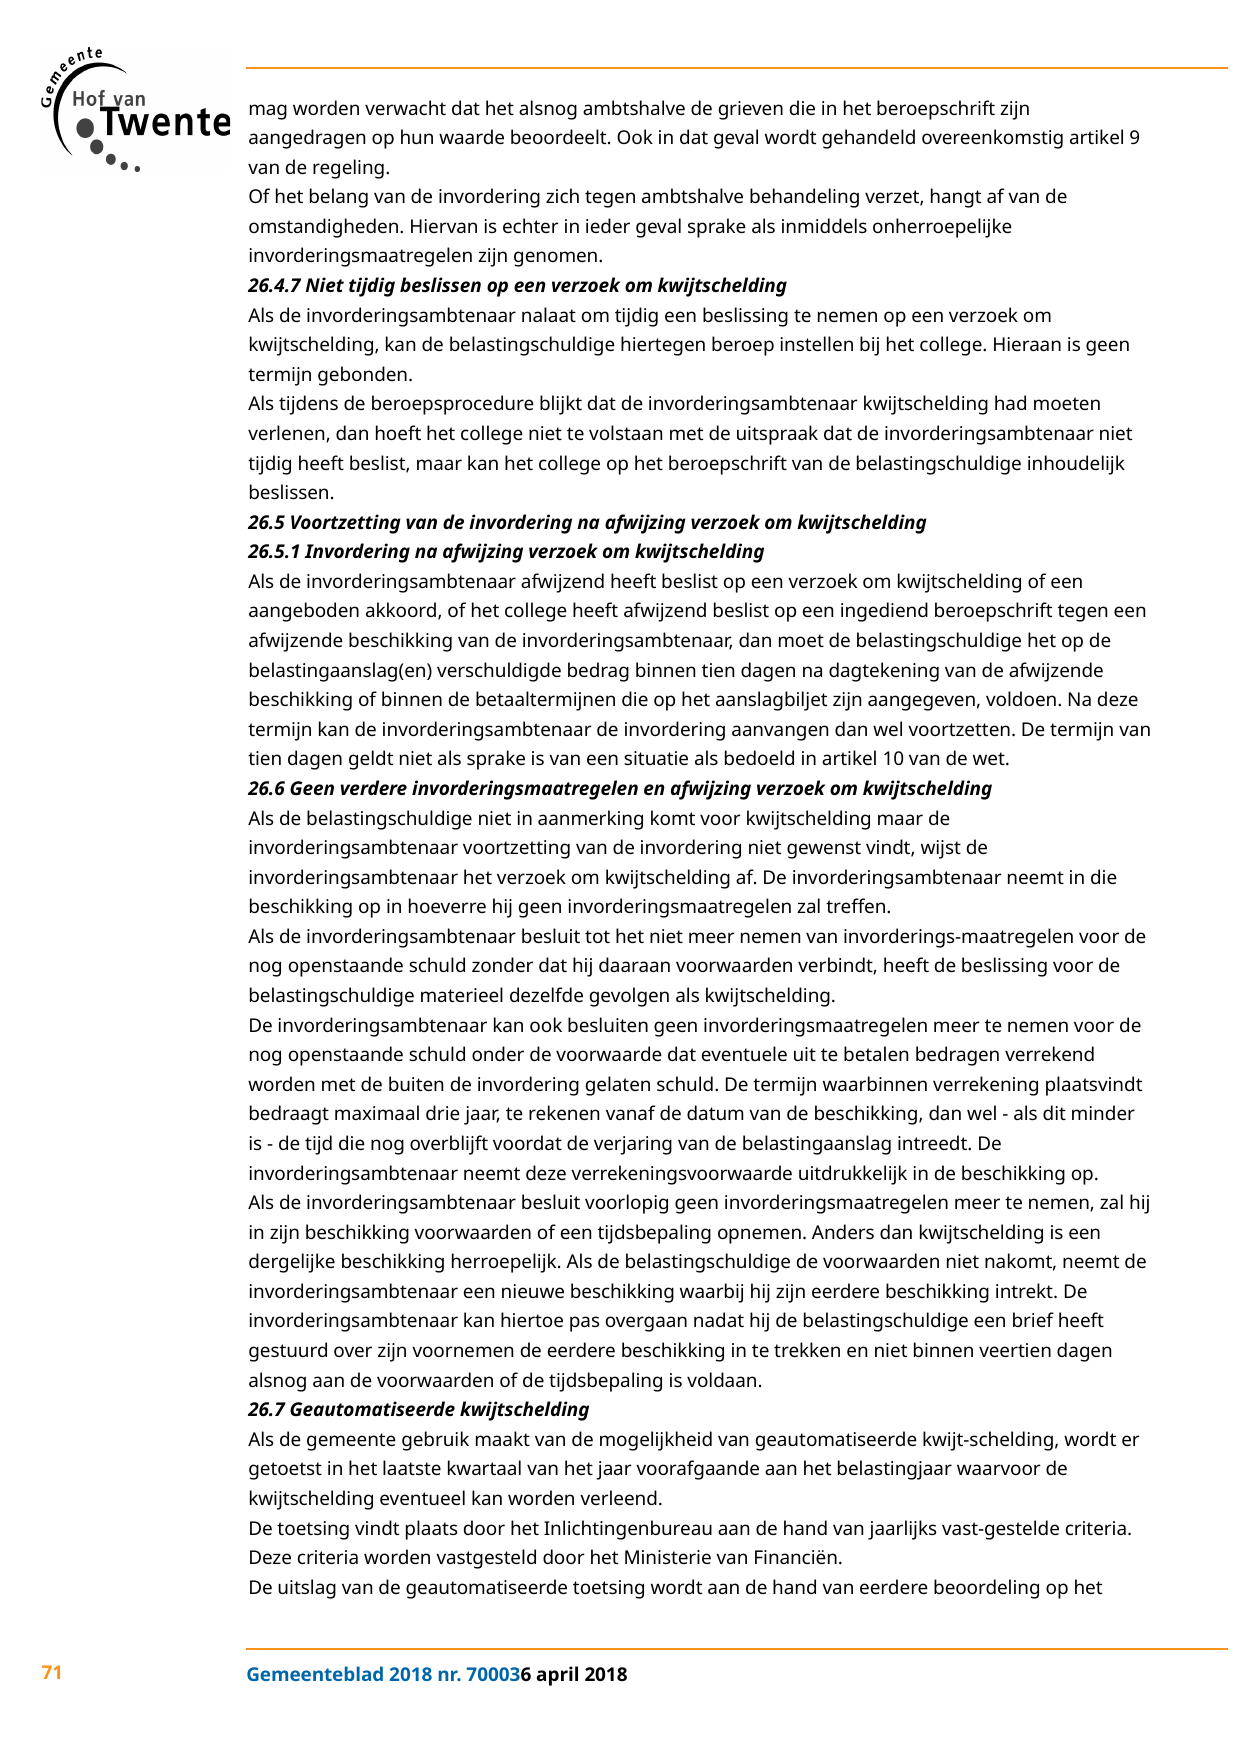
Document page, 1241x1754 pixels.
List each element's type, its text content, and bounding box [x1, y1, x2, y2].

text Als de belastingschuldige niet in aanmerking komt voor kwijtschelding maar de invorderingsambtenaar voortzetting van de invordering niet gewenst vindt, wijst de invorderingsambtenaar het verzoek om kwijtschelding af. De invorderingsambtenaar neemt in die beschikking op in hoeverre hij geen invorderingsmaatregelen zal treffen. [248, 805, 1152, 919]
text De invorderingsambtenaar kan ook besluiten geen invorderingsmaatregelen meer te nemen voor de nog openstaande schuld onder de voorwaarde dat eventuele uit te betalen bedragen verrekend worden met de buiten de invordering gelaten schuld. De termijn waarbinnen verrekening plaatsvindt bedraagt maximaal drie jaar, te rekenen vanaf de datum van de beschikking, dan wel - als dit minder is - de tijd die nog overblijft voordat de verjaring van de belastingaanslag intreedt. De invorderingsambtenaar neemt deze verrekeningsvoorwaarde uitdrukkelijk in de beschikking op. [248, 1012, 1152, 1186]
text 26.6 Geen verdere invorderingsmaatregelen en afwijzing verzoek om kwijtschelding [248, 775, 1152, 801]
text Als de invorderingsambtenaar besluit tot het niet meer nemen van invorderings-maatregelen voor de nog openstaande schuld zonder dat hij daaraan voorwaarden verbindt, heeft de beslissing voor de belastingschuldige materieel dezelfde gevolgen als kwijtschelding. [248, 923, 1152, 1008]
text Of het belang van de invordering zich tegen ambtshalve behandeling verzet, hangt af van de omstandigheden. Hiervan is echter in ieder geval sprake als inmiddels onherroepelijke invorderingsmaatregelen zijn genomen. [248, 183, 1152, 268]
text Als de gemeente gebruik maakt van de mogelijkheid van geautomatiseerde kwijt-schelding, wordt er getoetst in het laatste kwartaal van het jaar voorafgaande aan het belastingjaar waarvoor de kwijtschelding eventueel kan worden verleend. [248, 1426, 1152, 1511]
text Als de invorderingsambtenaar nalaat om tijdig een beslissing te nemen op een verzoek om kwijtschelding, kan de belastingschuldige hiertegen beroep instellen bij het college. Hieraan is geen termijn gebonden. [248, 302, 1152, 387]
text Als de invorderingsambtenaar afwijzend heeft beslist op een verzoek om kwijtschelding of een aangeboden akkoord, of het college heeft afwijzend beslist op een ingediend beroepschrift tegen een afwijzende beschikking van de invorderingsambtenaar, dan moet de belastingschuldige het op de belastingaanslag(en) verschuldigde bedrag binnen tien dagen na dagtekening van de afwijzende beschikking of binnen de betaaltermijnen die op het aanslagbiljet zijn aangegeven, voldoen. Na deze termijn kan de invorderingsambtenaar de invordering aanvangen dan wel voortzetten. De termijn van tien dagen geldt niet als sprake is van een situatie als bedoeld in artikel 10 van de wet. [248, 568, 1152, 771]
picture [41, 47, 231, 172]
text De uitslag van de geautomatiseerde toetsing wordt aan de hand van eerdere beoordeling op het [248, 1574, 1152, 1600]
text 26.5 Voortzetting van de invordering na afwijzing verzoek om kwijtschelding [248, 509, 1152, 535]
text mag worden verwacht dat het alsnog ambtshalve de grieven die in het beroepschrift zijn aangedragen op hun waarde beoordeelt. Ook in dat geval wordt gehandeld overeenkomstig artikel 9 van de regeling. [248, 95, 1152, 180]
text 26.7 Geautomatiseerde kwijtschelding [248, 1396, 1152, 1422]
text De toetsing vindt plaats door het Inlichtingenbureau aan de hand van jaarlijks vast-gestelde criteria. Deze criteria worden vastgesteld door het Ministerie van Financiën. [248, 1515, 1152, 1570]
text 26.4.7 Niet tijdig beslissen op een verzoek om kwijtschelding [248, 272, 1152, 298]
text Als de invorderingsambtenaar besluit voorlopig geen invorderingsmaatregelen meer te nemen, zal hij in zijn beschikking voorwaarden of een tijdsbepaling opnemen. Anders dan kwijtschelding is een dergelijke beschikking herroepelijk. Als de belastingschuldige de voorwaarden niet nakomt, neemt de invorderingsambtenaar een nieuwe beschikking waarbij hij zijn eerdere beschikking intrekt. De invorderingsambtenaar kan hiertoe pas overgaan nadat hij de belastingschuldige een brief heeft gestuurd over zijn voornemen de eerdere beschikking in te trekken en niet binnen veertien dagen alsnog aan de voorwaarden of de tijdsbepaling is voldaan. [248, 1189, 1152, 1393]
text 26.5.1 Invordering na afwijzing verzoek om kwijtschelding [248, 538, 1152, 564]
text Als tijdens de beroepsprocedure blijkt dat de invorderingsambtenaar kwijtschelding had moeten verlenen, dan hoeft het college niet te volstaan met de uitspraak dat de invorderingsambtenaar niet tijdig heeft beslist, maar kan het college op het beroepschrift van de belastingschuldige inhoudelijk beslissen. [248, 391, 1152, 505]
